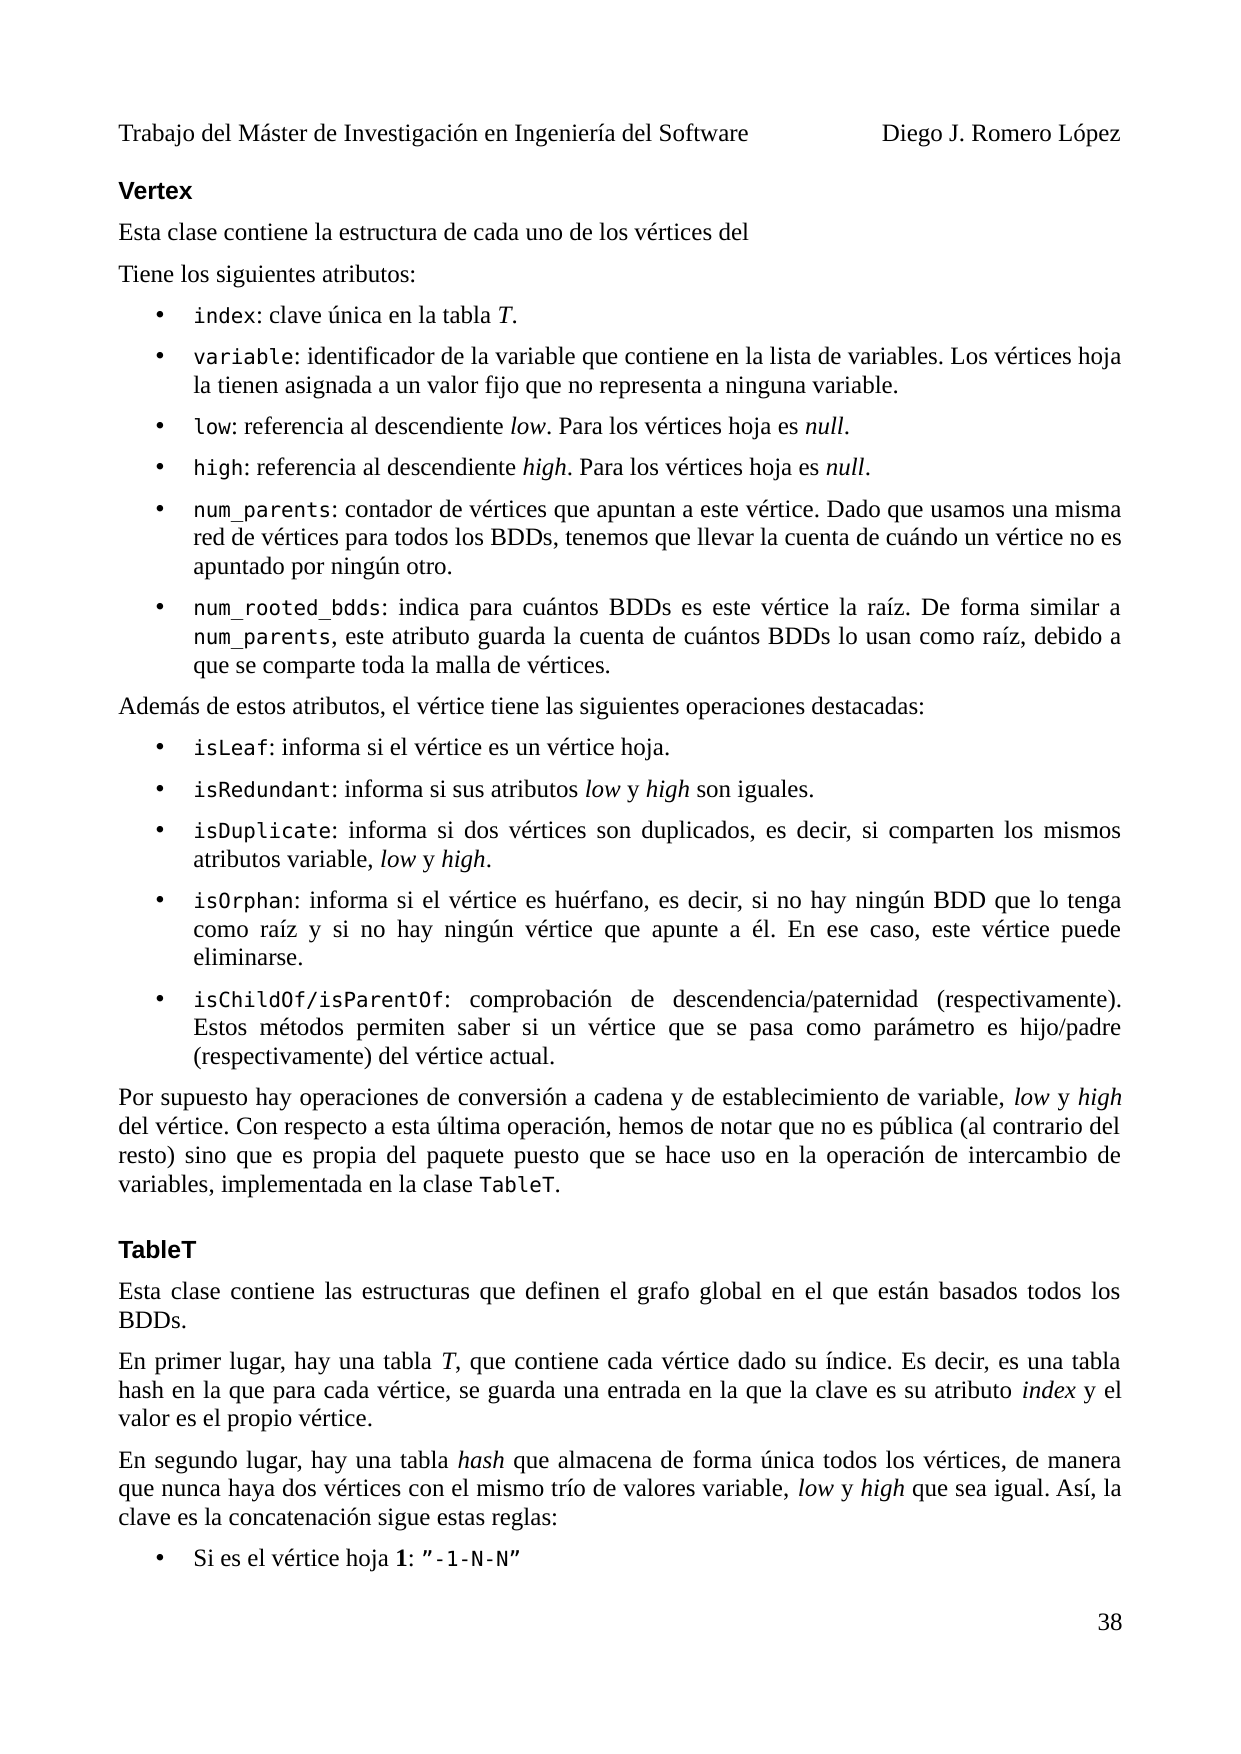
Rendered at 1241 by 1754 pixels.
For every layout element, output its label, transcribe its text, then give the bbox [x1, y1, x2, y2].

text Por supuesto hay operaciones de conversión a cadena y de establecimiento de variable, low y high del vértice. Con respecto a esta última operación, hemos de notar que no es pública (al contrario del resto) sino que es propia del paquete puesto que se hace uso en la operación de intercambio de variables, implementada en la clase TableT. [118, 1082, 1122, 1197]
list isDuplicate: informa si dos vértices son duplicados, es decir, si comparten los mismos atributos variable, low y high. [156, 815, 1122, 872]
text Esta clase contiene las estructuras que definen el grafo global en el que están basados todos los BDDs. [118, 1276, 1122, 1333]
list high: referencia al descendiente high. Para los vértices hoja es null. [156, 452, 1122, 481]
subtitle TableT [118, 1235, 1122, 1263]
text En primer lugar, hay una tabla T, que contiene cada vértice dado su índice. Es decir, es una tabla hash en la que para cada vértice, se guarda una entrada en la que la clave es su atributo index y el valor es el propio vértice. [118, 1346, 1122, 1432]
list num_parents: contador de vértices que apuntan a este vértice. Dado que usamos una misma red de vértices para todos los BDDs, tenemos que llevar la cuenta de cuándo un vértice no es apuntado por ningún otro. [156, 494, 1122, 580]
list isRedundant: informa si sus atributos low y high son iguales. [156, 774, 1122, 802]
list variable: identificador de la variable que contiene en la lista de variables. Los vértices hoja la tienen asignada a un valor fijo que no representa a ninguna variable. [156, 341, 1122, 399]
list isOrphan: informa si el vértice es huérfano, es decir, si no hay ningún BDD que lo tenga como raíz y si no hay ningún vértice que apunte a él. En ese caso, este vértice puede eliminarse. [156, 885, 1122, 971]
list low: referencia al descendiente low. Para los vértices hoja es null. [156, 411, 1122, 440]
subtitle Vertex [118, 176, 1122, 205]
list index: clave única en la tabla T. [156, 300, 1122, 329]
list num_rooted_bdds: indica para cuántos BDDs es este vértice la raíz. De forma similar a num_parents, este atributo guarda la cuenta de cuántos BDDs lo usan como raíz, debido a que se comparte toda la malla de vértices. [156, 592, 1122, 679]
text Además de estos atributos, el vértice tiene las siguientes operaciones destacadas: [118, 691, 1122, 720]
text Esta clase contiene la estructura de cada uno de los vértices del [118, 217, 1122, 246]
list isChildOf/isParentOf: comprobación de descendencia/paternidad (respectivamente). Estos métodos permiten saber si un vértice que se pasa como parámetro es hijo/padre (respectivamente) del vértice actual. [156, 984, 1122, 1070]
text En segundo lugar, hay una tabla hash que almacena de forma única todos los vértices, de manera que nunca haya dos vértices con el mismo trío de valores variable, low y high que sea igual. Así, la clave es la concatenación sigue estas reglas: [118, 1445, 1122, 1531]
text Tiene los siguientes atributos: [118, 259, 1122, 287]
list Si es el vértice hoja 1: ”-1-N-N” [156, 1543, 1122, 1572]
list isLeaf: informa si el vértice es un vértice hoja. [156, 732, 1122, 761]
